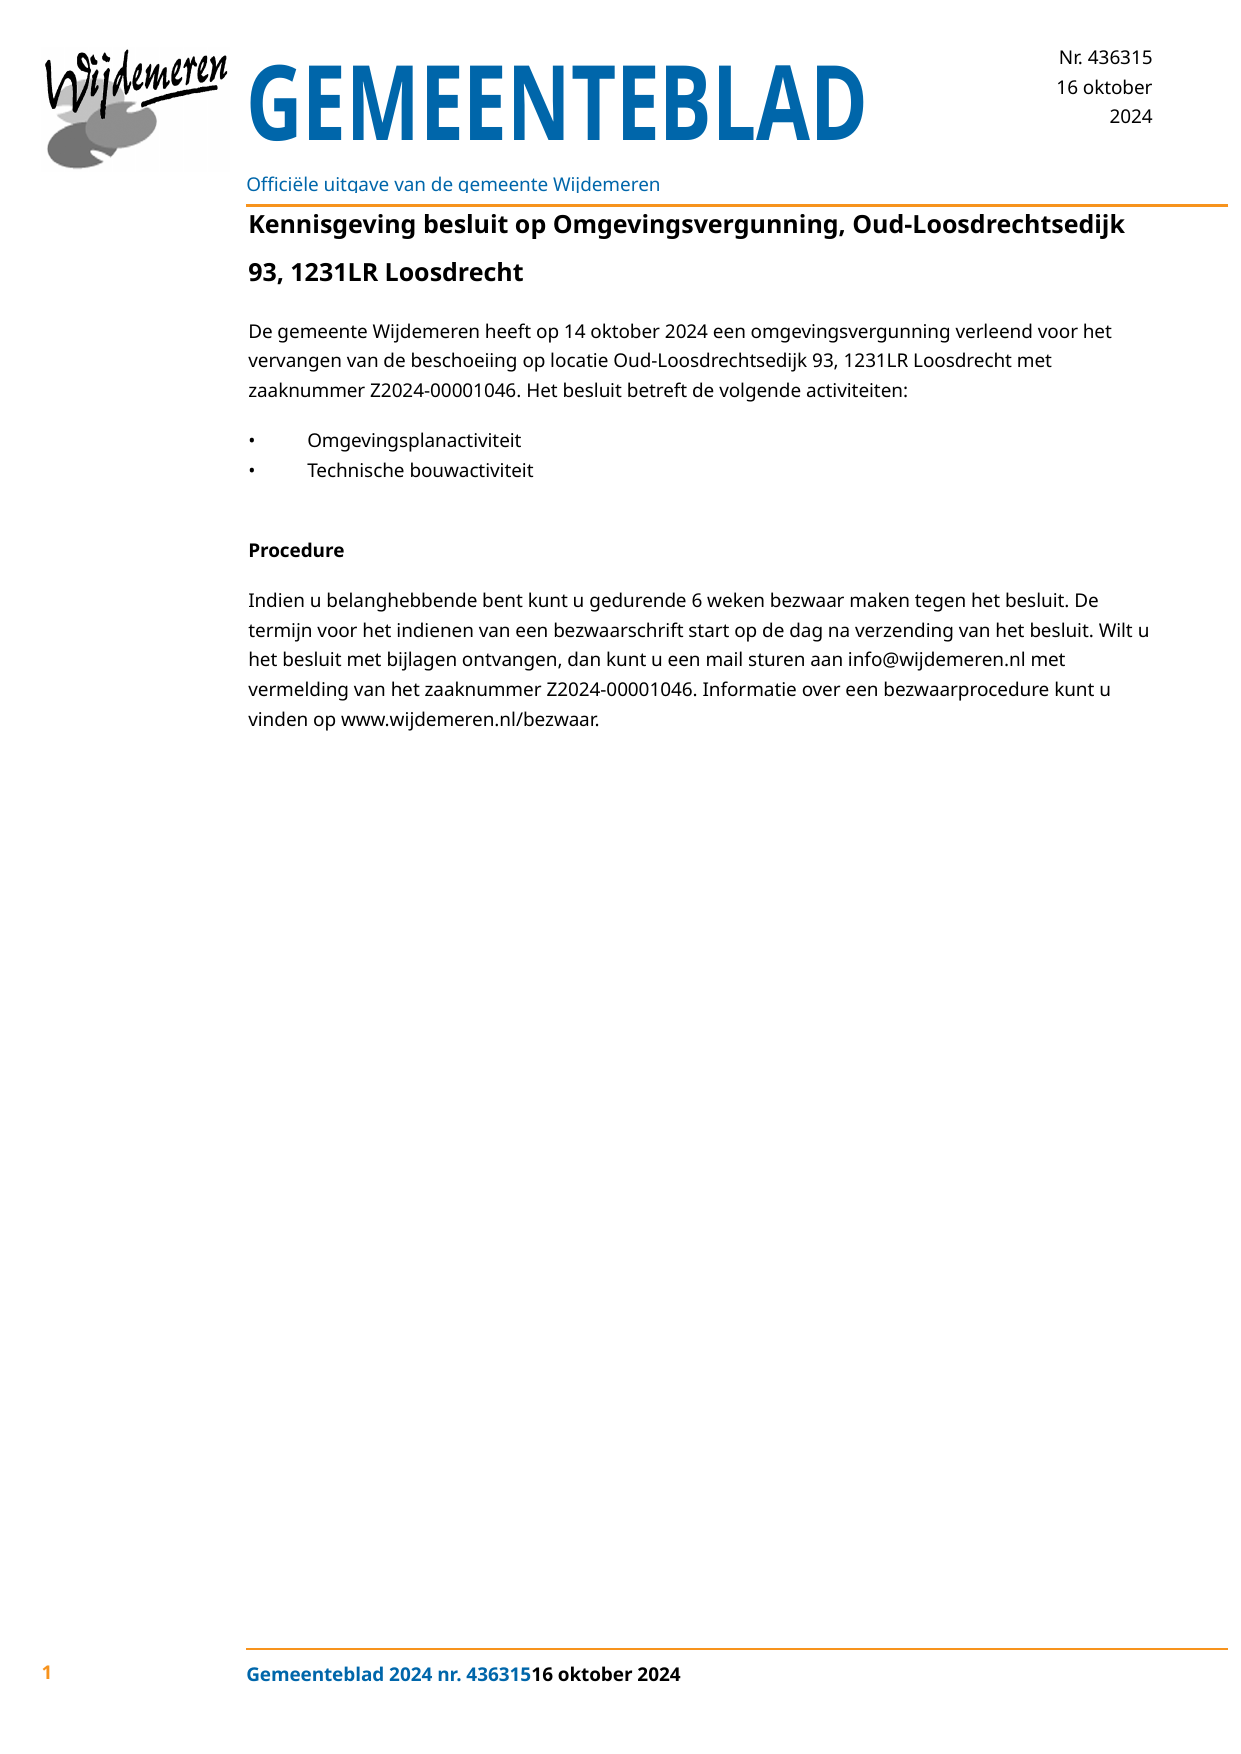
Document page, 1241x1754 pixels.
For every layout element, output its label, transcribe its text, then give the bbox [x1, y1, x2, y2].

list Omgevingsplanactiviteit [248, 427, 1152, 453]
text Kennisgeving besluit op Omgevingsvergunning, Oud-Loosdrechtsedijk 93, 1231LR Loosdrecht [248, 207, 1152, 288]
text Procedure [248, 537, 1152, 563]
list Technische bouwactiviteit [248, 457, 1152, 483]
text Indien u belanghebbende bent kunt u gedurende 6 weken bezwaar maken tegen het besluit. De termijn voor het indienen van een bezwaarschrift start op de dag na verzending van het besluit. Wilt u het besluit met bijlagen ontvangen, dan kunt u een mail sturen aan info@wijdemeren.nl met vermelding van het zaaknummer Z2024-00001046. Informatie over een bezwaarprocedure kunt u vinden op www.wijdemeren.nl/bezwaar. [248, 587, 1152, 732]
text De gemeente Wijdemeren heeft op 14 oktober 2024 een omgevingsvergunning verleend voor het vervangen van de beschoeiing op locatie Oud-Loosdrechtsedijk 93, 1231LR Loosdrecht met zaaknummer Z2024-00001046. Het besluit betreft de volgende activiteiten: [248, 318, 1152, 403]
picture [41, 47, 231, 172]
